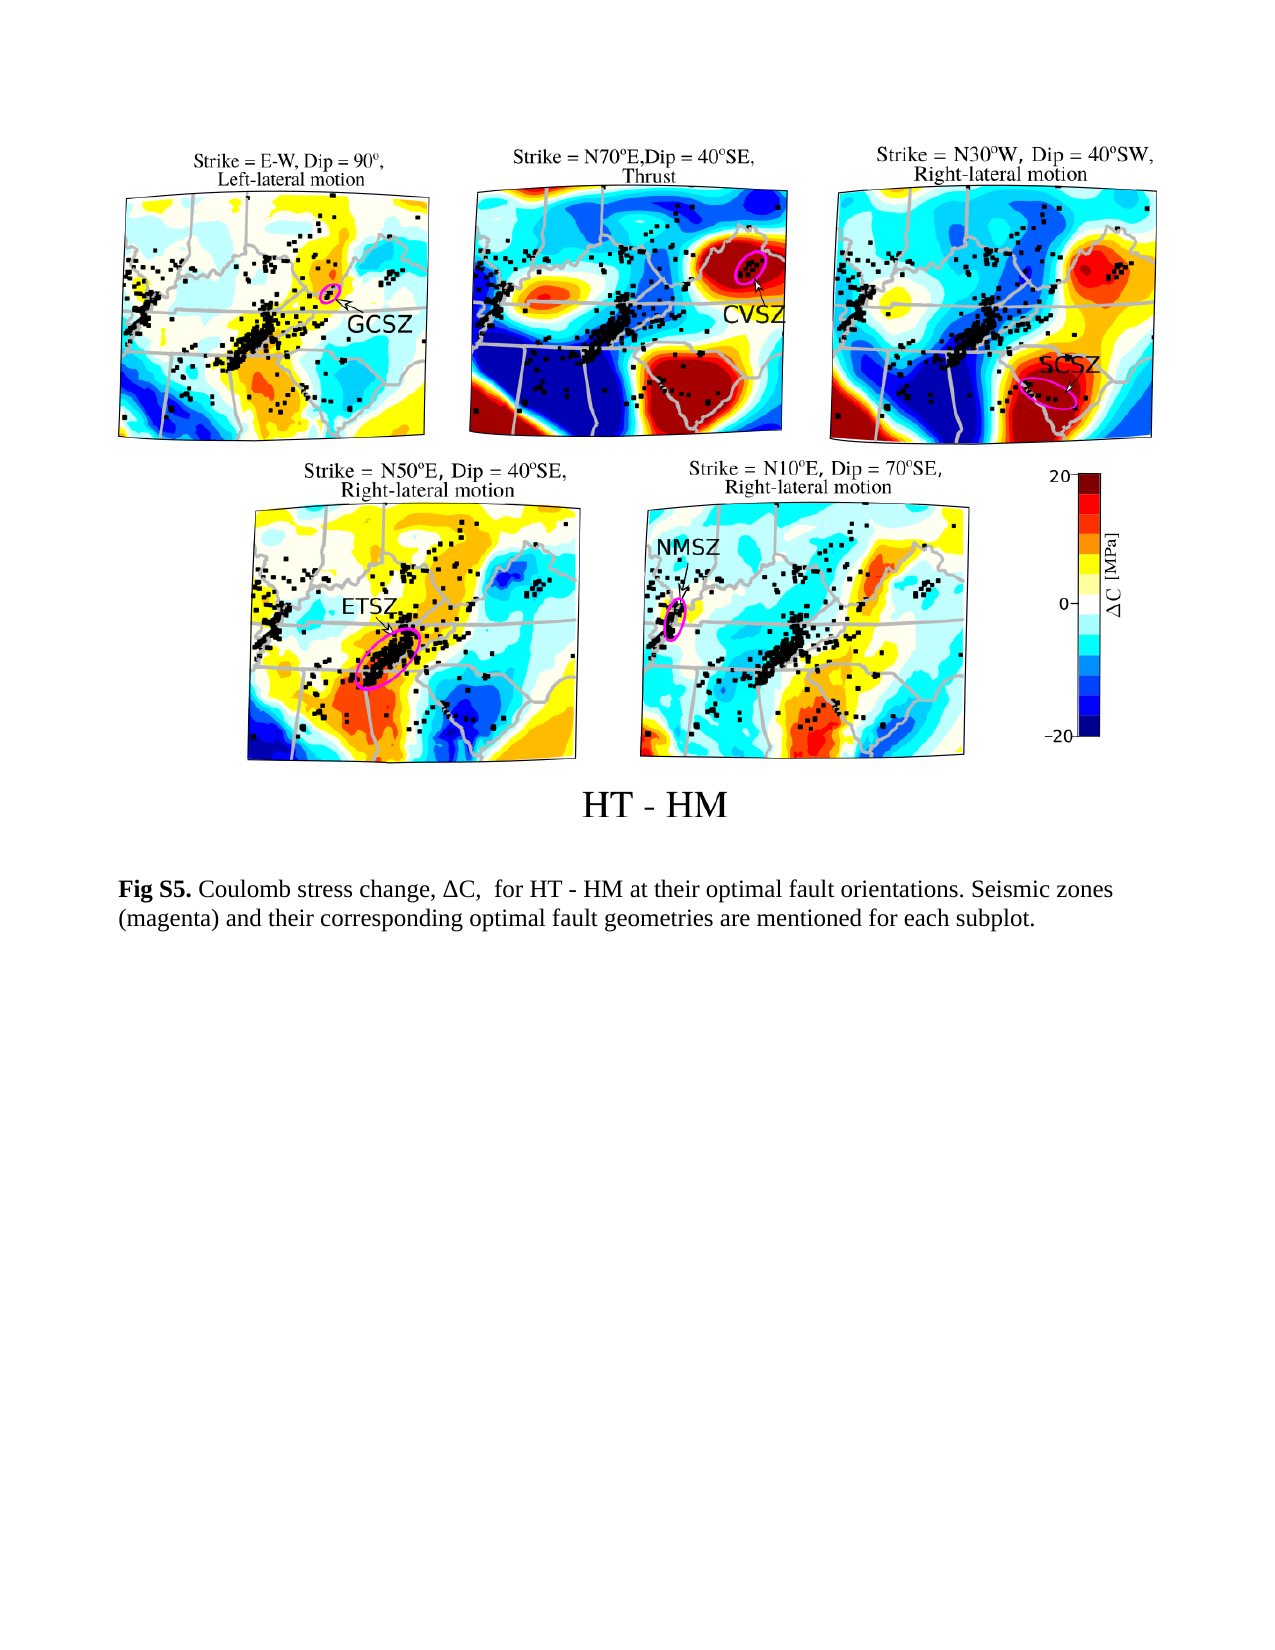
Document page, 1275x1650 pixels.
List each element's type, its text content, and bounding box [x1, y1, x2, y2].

picture [118, 146, 1157, 817]
text Fig S5. Coulomb stress change, ΔC, for HT - HM at their optimal fault orientations. Seismic zones (magenta) and their corresponding optimal fault geometries are mentioned for each subplot. [118, 874, 1157, 932]
